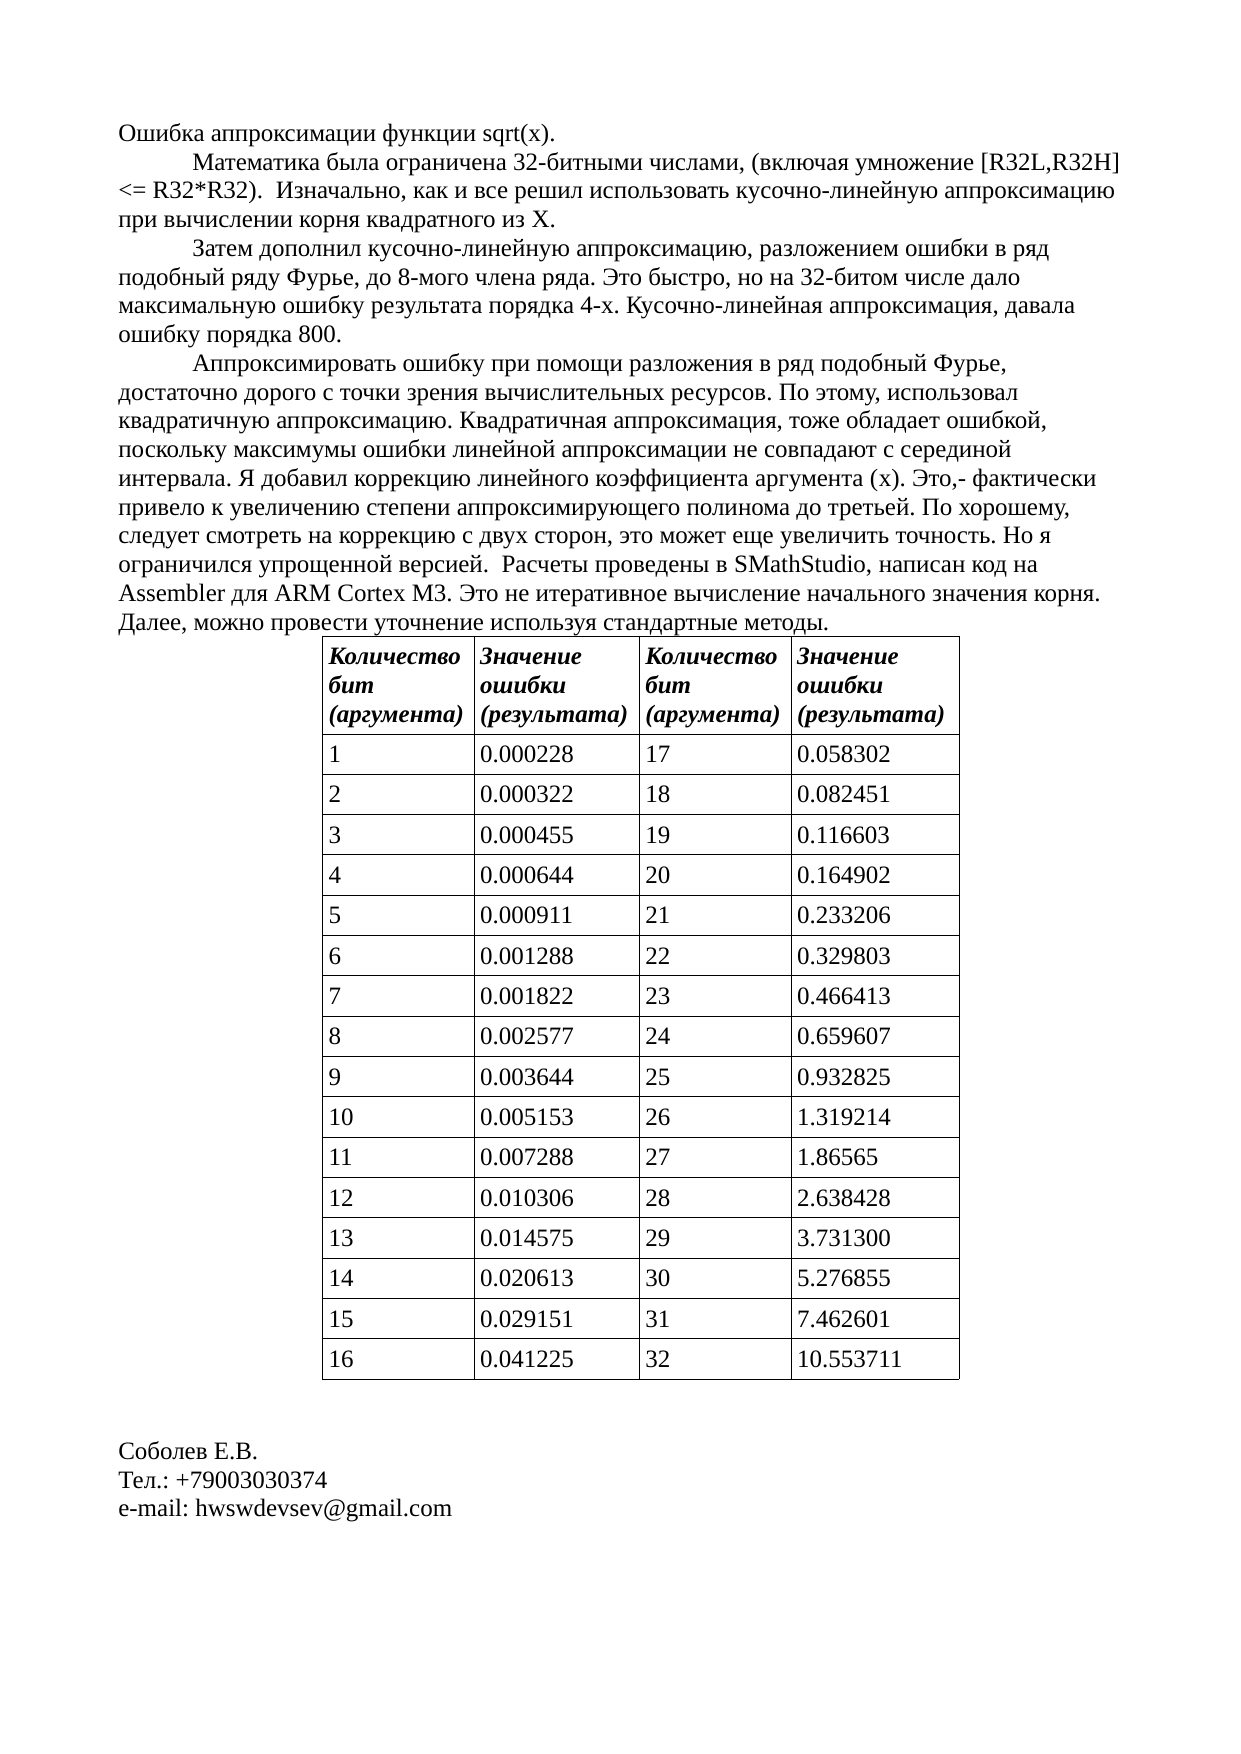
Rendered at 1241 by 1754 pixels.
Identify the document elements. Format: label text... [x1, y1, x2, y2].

table_cell 0.001822 [475, 976, 639, 1016]
table_cell 0.082451 [792, 775, 959, 814]
table_cell 0.010306 [475, 1178, 639, 1217]
table_header Значение ошибки (результата) [475, 637, 639, 733]
table_cell 1.86565 [792, 1138, 959, 1177]
table_cell 25 [640, 1057, 791, 1096]
text Тел.: +79003030374 [118, 1465, 1122, 1493]
table_cell 0.466413 [792, 976, 959, 1016]
table_cell 22 [640, 936, 791, 975]
table_cell 19 [640, 815, 791, 854]
table_cell 0.029151 [475, 1299, 639, 1338]
table_cell 17 [640, 735, 791, 774]
table_cell 29 [640, 1218, 791, 1257]
table_cell 8 [323, 1017, 474, 1056]
text Затем дополнил кусочно-линейную аппроксимацию, разложением ошибки в ряд подобный ряду Фурье, до 8-мого члена ряда. Это быстро, но на 32-битом числе дало максимальную ошибку результата порядка 4-х. Кусочно-линейная аппроксимация, давала ошибку порядка 800. [118, 233, 1122, 348]
table_cell 13 [323, 1218, 474, 1257]
table_cell 1 [323, 735, 474, 774]
table_cell 30 [640, 1259, 791, 1298]
table_cell 0.000455 [475, 815, 639, 854]
table_cell 0.001288 [475, 936, 639, 975]
table_cell 0.014575 [475, 1218, 639, 1257]
table_cell 20 [640, 855, 791, 895]
table_cell 10.553711 [792, 1339, 959, 1378]
table_cell 23 [640, 976, 791, 1016]
table_cell 3 [323, 815, 474, 854]
table_cell 0.058302 [792, 735, 959, 774]
table_cell 0.659607 [792, 1017, 959, 1056]
table_cell 0.000644 [475, 855, 639, 895]
table_cell 0.116603 [792, 815, 959, 854]
table_cell 21 [640, 896, 791, 935]
table_cell 10 [323, 1097, 474, 1137]
table_cell 14 [323, 1259, 474, 1298]
table_cell 0.164902 [792, 855, 959, 895]
table_cell 9 [323, 1057, 474, 1096]
text Аппроксимировать ошибку при помощи разложения в ряд подобный Фурье, достаточно дорого с точки зрения вычислительных ресурсов. По этому, использовал квадратичную аппроксимацию. Квадратичная аппроксимация, тоже обладает ошибкой, поскольку максимумы ошибки линейной аппроксимации не совпадают с серединой интервала. Я добавил коррекцию линейного коэффициента аргумента (x). Это,- фактически привело к увеличению степени аппроксимирующего полинома до третьей. По хорошему, следует смотреть на коррекцию с двух сторон, это может еще увеличить точность. Но я ограничился упрощенной версией. Расчеты проведены в SMathStudio, написан код на Assembler для ARM Cortex M3. Это не итеративное вычисление начального значения корня. Далее, можно провести уточнение используя стандартные методы. [118, 348, 1122, 636]
table_cell 18 [640, 775, 791, 814]
text e-mail: hwswdevsev@gmail.com [118, 1493, 1122, 1522]
table_cell 2 [323, 775, 474, 814]
table_cell 6 [323, 936, 474, 975]
table_cell 0.000228 [475, 735, 639, 774]
table_cell 0.005153 [475, 1097, 639, 1137]
table_cell 1.319214 [792, 1097, 959, 1137]
table_cell 5 [323, 896, 474, 935]
table_cell 32 [640, 1339, 791, 1378]
table_cell 0.007288 [475, 1138, 639, 1177]
table_cell 3.731300 [792, 1218, 959, 1257]
table_cell 0.233206 [792, 896, 959, 935]
table_cell 11 [323, 1138, 474, 1177]
table_cell 4 [323, 855, 474, 895]
table_cell 31 [640, 1299, 791, 1338]
table_cell 16 [323, 1339, 474, 1378]
table_cell 26 [640, 1097, 791, 1137]
table_cell 0.932825 [792, 1057, 959, 1096]
table_cell 0.000911 [475, 896, 639, 935]
table_cell 27 [640, 1138, 791, 1177]
text Ошибка аппроксимации функции sqrt(x). [118, 118, 1122, 147]
table_cell 15 [323, 1299, 474, 1338]
table_cell 28 [640, 1178, 791, 1217]
table_header Количество бит (аргумента) [640, 637, 791, 733]
table_cell 0.003644 [475, 1057, 639, 1096]
table_cell 0.041225 [475, 1339, 639, 1378]
table_cell 0.000322 [475, 775, 639, 814]
table_cell 2.638428 [792, 1178, 959, 1217]
table_cell 12 [323, 1178, 474, 1217]
table_header Значение ошибки (результата) [792, 637, 959, 733]
text Соболев Е.В. [118, 1436, 1122, 1465]
table_cell 7.462601 [792, 1299, 959, 1338]
table_header Количество бит (аргумента) [323, 637, 474, 733]
table_cell 0.020613 [475, 1259, 639, 1298]
table_cell 0.002577 [475, 1017, 639, 1056]
table_cell 24 [640, 1017, 791, 1056]
table_cell 0.329803 [792, 936, 959, 975]
text Математика была ограничена 32-битными числами, (включая умножение [R32L,R32H] <= R32*R32). Изначально, как и все решил использовать кусочно-линейную аппроксимацию при вычислении корня квадратного из X. [118, 147, 1122, 233]
table_cell 7 [323, 976, 474, 1016]
table_cell 5.276855 [792, 1259, 959, 1298]
